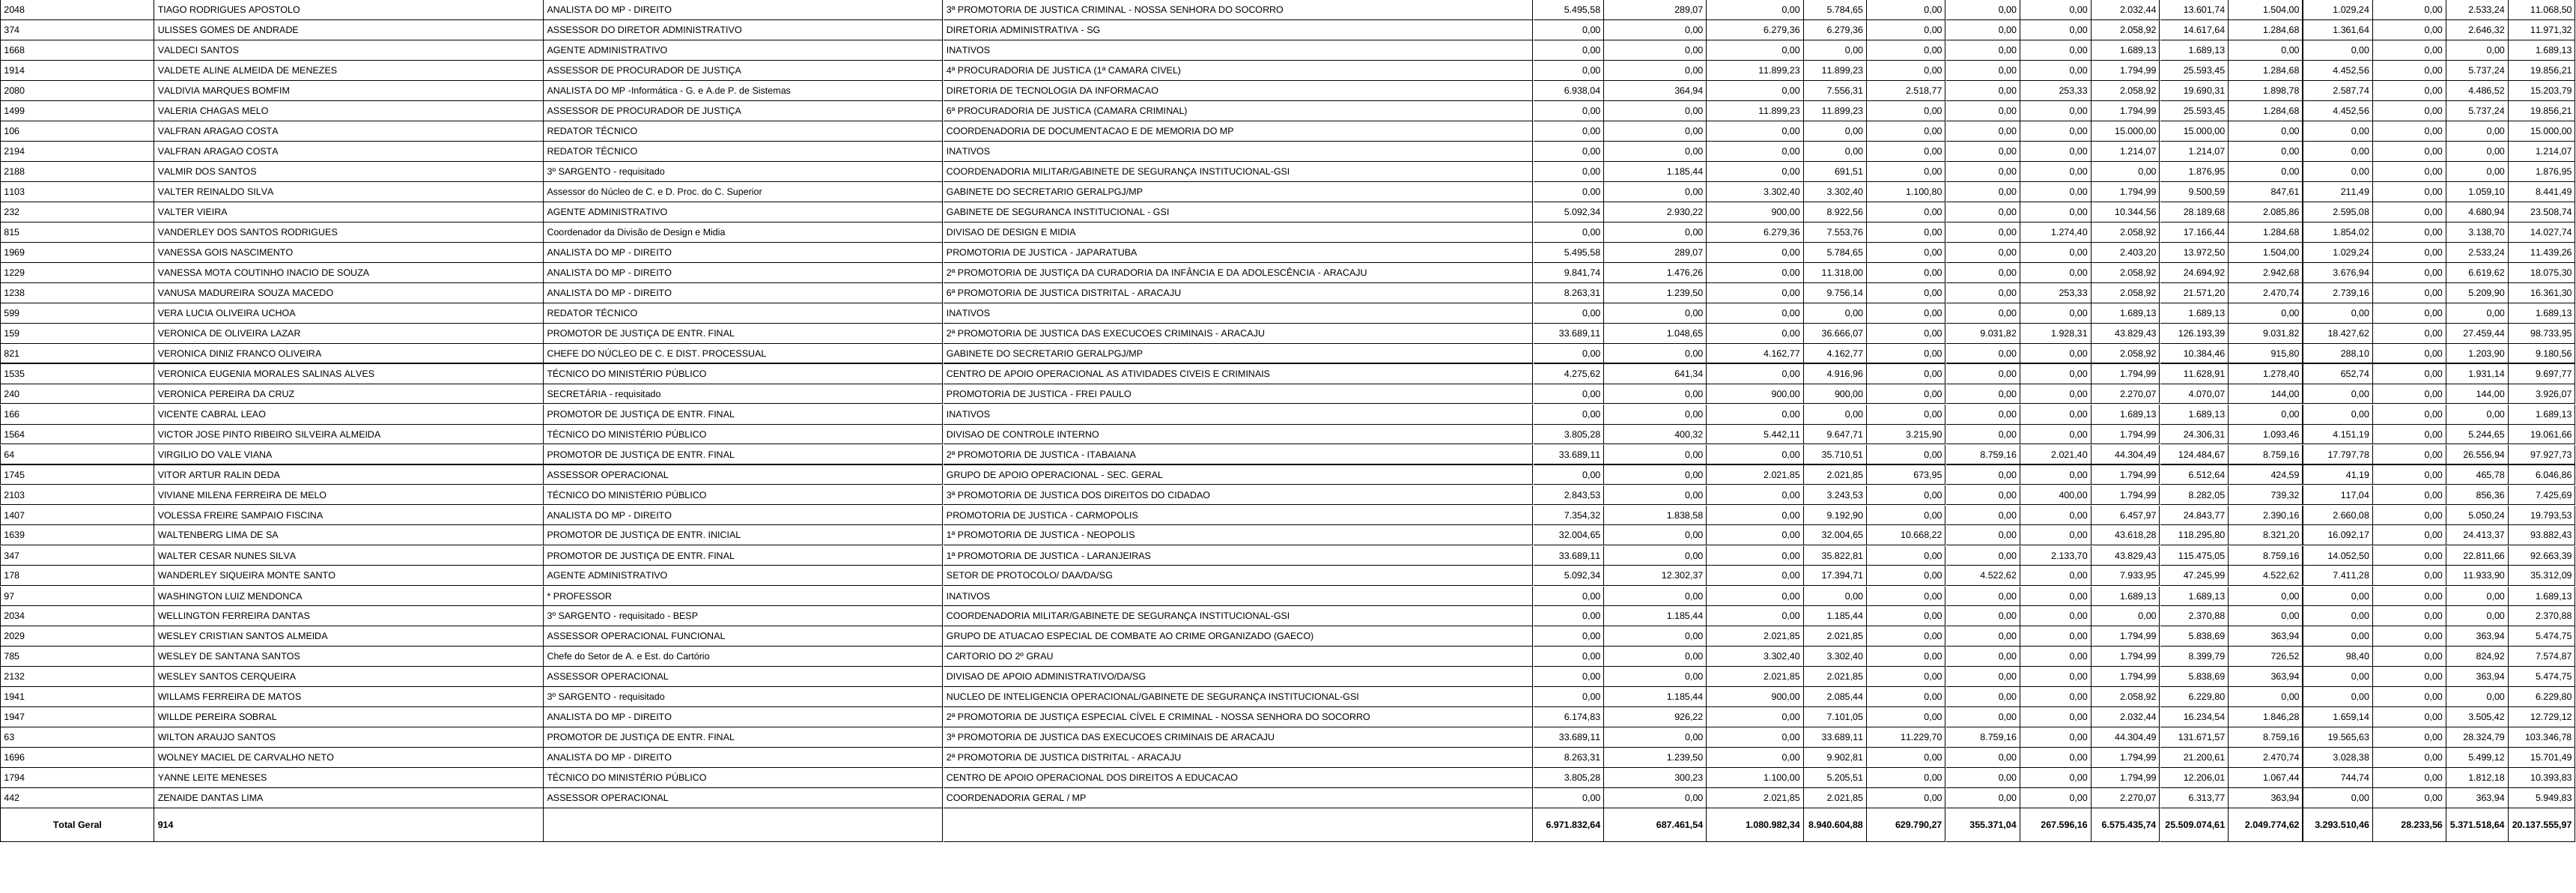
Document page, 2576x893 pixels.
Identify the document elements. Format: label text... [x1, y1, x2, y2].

table_cell 118.295,80 [2160, 525, 2228, 545]
table_cell 64 [1, 445, 154, 464]
table_cell 300,23 [1604, 768, 1706, 787]
table_cell DIVISAO DE DESIGN E MIDIA [944, 223, 1532, 242]
table_cell 0,00 [1867, 667, 1945, 686]
table_cell 0,00 [1707, 142, 1803, 161]
table_cell 6.279,36 [1707, 20, 1803, 40]
table_cell 2029 [1, 626, 154, 646]
table_cell 1.854,02 [2303, 223, 2372, 242]
table_cell 98,40 [2303, 647, 2372, 666]
table_cell 0,00 [2092, 162, 2159, 181]
table_cell 0,00 [2303, 162, 2372, 181]
table_cell 6.174,83 [1534, 707, 1603, 727]
table_cell 19.565,63 [2303, 727, 2372, 747]
table_cell 8.399,79 [2160, 647, 2228, 666]
table_cell 1.284,68 [2229, 61, 2302, 80]
table_cell 20.137.555,97 [2509, 808, 2575, 841]
table_cell 115.475,05 [2160, 546, 2228, 565]
table_cell 0,00 [2303, 788, 2372, 808]
table_cell 0,00 [2373, 748, 2446, 767]
table_cell 0,00 [1604, 647, 1706, 666]
table_cell 10.393,83 [2509, 768, 2575, 787]
table_cell 0,00 [1534, 587, 1603, 605]
table_cell PROMOTORIA DE JUSTICA - JAPARATUBA [944, 243, 1532, 262]
table_cell 0,00 [1534, 20, 1603, 40]
table_cell 726,52 [2229, 647, 2302, 666]
table_cell 0,00 [2020, 40, 2091, 60]
table_cell 0,00 [2020, 20, 2091, 40]
table_cell 0,00 [1534, 61, 1603, 80]
table_cell 1535 [1, 364, 154, 384]
table_cell 424,59 [2229, 465, 2302, 484]
table_cell 0,00 [2020, 405, 2091, 424]
table_cell VITOR ARTUR RALIN DEDA [154, 465, 543, 484]
table_cell 0,00 [2373, 344, 2446, 363]
table_cell 267.596,16 [2020, 808, 2091, 841]
table_cell 1.931,14 [2446, 364, 2508, 384]
table_header 1.029,24 [2303, 0, 2372, 19]
table_cell 2.032,44 [2092, 707, 2159, 727]
table_header 5.784,65 [1804, 0, 1866, 19]
table_cell 11.899,23 [1707, 101, 1803, 121]
table_cell 9.902,81 [1804, 748, 1866, 767]
table_cell 0,00 [2020, 667, 2091, 686]
table_cell 7.425,69 [2509, 485, 2575, 504]
table_cell INATIVOS [944, 142, 1532, 161]
table_cell 35.710,51 [1804, 445, 1866, 464]
table_cell 0,00 [1867, 344, 1945, 363]
table_cell ANALISTA DO MP - DIREITO [544, 243, 942, 262]
table_cell 0,00 [2303, 303, 2372, 323]
table_cell 673,95 [1867, 465, 1945, 484]
table_cell 0,00 [1604, 727, 1706, 747]
table_cell 0,00 [1946, 101, 2020, 121]
table_cell 363,94 [2229, 788, 2302, 808]
table_header ANALISTA DO MP - DIREITO [544, 0, 942, 19]
table_cell 2.021,85 [1804, 788, 1866, 808]
table_cell 6.229,80 [2509, 687, 2575, 706]
table_cell 0,00 [1867, 485, 1945, 504]
table_cell 0,00 [1867, 707, 1945, 727]
table_cell 1.876,95 [2509, 162, 2575, 181]
table_cell 5.499,12 [2446, 748, 2508, 767]
table_cell TÉCNICO DO MINISTÉRIO PÚBLICO [544, 485, 942, 504]
table_cell 14.052,50 [2303, 546, 2372, 565]
table_cell 6.575.435,74 [2092, 808, 2159, 841]
table_cell ANALISTA DO MP - DIREITO [544, 283, 942, 303]
table_cell GRUPO DE APOIO OPERACIONAL - SEC. GERAL [944, 465, 1532, 484]
table_cell 0,00 [1946, 81, 2020, 100]
table_cell VALFRAN ARAGAO COSTA [154, 142, 543, 161]
table_cell 0,00 [1534, 182, 1603, 202]
table_cell 124.484,67 [2160, 445, 2228, 464]
table_cell NUCLEO DE INTELIGENCIA OPERACIONAL/GABINETE DE SEGURANÇA INSTITUCIONAL-GSI [944, 687, 1532, 706]
table_header 11.068,50 [2509, 0, 2575, 19]
table_cell 8.759,16 [2229, 546, 2302, 565]
table_cell 0,00 [2373, 20, 2446, 40]
table_cell 0,00 [2303, 587, 2372, 605]
table_cell 2ª PROMOTORIA DE JUSTIÇA ESPECIAL CÍVEL E CRIMINAL - NOSSA SENHORA DO SOCORRO [944, 707, 1532, 727]
table_header 2.533,24 [2446, 0, 2508, 19]
table_cell 0,00 [1867, 748, 1945, 767]
table_cell INATIVOS [944, 40, 1532, 60]
table_cell 41,19 [2303, 465, 2372, 484]
table_cell 0,00 [2020, 142, 2091, 161]
table_cell PROMOTOR DE JUSTIÇA DE ENTR. FINAL [544, 445, 942, 464]
table_cell 0,00 [1946, 587, 2020, 605]
table_cell 0,00 [2373, 566, 2446, 585]
table_cell AGENTE ADMINISTRATIVO [544, 566, 942, 585]
table_cell 0,00 [2020, 202, 2091, 222]
table_cell 5.371.518,64 [2446, 808, 2508, 841]
table_cell 17.166,44 [2160, 223, 2228, 242]
table_cell 0,00 [2020, 506, 2091, 524]
table_cell 0,00 [2020, 748, 2091, 767]
table_cell 9.756,14 [1804, 283, 1866, 303]
table_cell 5.495,58 [1534, 243, 1603, 262]
table_cell 0,00 [1707, 445, 1803, 464]
table_cell 19.690,31 [2160, 81, 2228, 100]
table_cell 821 [1, 344, 154, 363]
table_cell 13.972,50 [2160, 243, 2228, 262]
table_cell 1ª PROMOTORIA DE JUSTICA - NEOPOLIS [944, 525, 1532, 545]
table_cell 0,00 [1946, 525, 2020, 545]
table_cell 2.587,74 [2303, 81, 2372, 100]
table_cell 0,00 [1867, 405, 1945, 424]
table_cell 785 [1, 647, 154, 666]
table_header 13.601,74 [2160, 0, 2228, 19]
table_cell 0,00 [2020, 61, 2091, 80]
table_cell 0,00 [1604, 546, 1706, 565]
table_cell 0,00 [1707, 506, 1803, 524]
table_cell 0,00 [1867, 768, 1945, 787]
table_cell VALDECI SANTOS [154, 40, 543, 60]
table_cell 0,00 [1534, 687, 1603, 706]
table_cell 1407 [1, 506, 154, 524]
table_cell 0,00 [1604, 667, 1706, 686]
table_cell 6.619,62 [2446, 263, 2508, 282]
table_cell 0,00 [1946, 384, 2020, 403]
table_cell 0,00 [1707, 485, 1803, 504]
table_cell 0,00 [1707, 546, 1803, 565]
table_cell 0,00 [1604, 121, 1706, 141]
table_cell 0,00 [1867, 61, 1945, 80]
table_cell 0,00 [2020, 182, 2091, 202]
table_cell 1.185,44 [1804, 606, 1866, 626]
table_cell 0,00 [1867, 566, 1945, 585]
table_header 3ª PROMOTORIA DE JUSTICA CRIMINAL - NOSSA SENHORA DO SOCORRO [944, 0, 1532, 19]
table_cell 0,00 [1946, 182, 2020, 202]
table_cell 6.971.832,64 [1534, 808, 1603, 841]
table_cell VALERIA CHAGAS MELO [154, 101, 543, 121]
table_cell 0,00 [1867, 283, 1945, 303]
table_cell 915,80 [2229, 344, 2302, 363]
table_cell 8.940.604,88 [1804, 808, 1866, 841]
table_cell 5.474,75 [2509, 667, 2575, 686]
table_cell 32.004,65 [1534, 525, 1603, 545]
table_cell 0,00 [2020, 344, 2091, 363]
table_cell ANALISTA DO MP - DIREITO [544, 506, 942, 524]
table_cell 0,00 [1946, 465, 2020, 484]
table_cell 0,00 [1604, 587, 1706, 605]
table_cell 0,00 [2373, 243, 2446, 262]
table_cell Total Geral [1, 808, 154, 841]
table_cell 0,00 [2303, 142, 2372, 161]
table_cell VALDIVIA MARQUES BOMFIM [154, 81, 543, 100]
table_cell PROMOTOR DE JUSTIÇA DE ENTR. INICIAL [544, 525, 942, 545]
table_cell 914 [154, 808, 543, 841]
table_cell 4ª PROCURADORIA DE JUSTICA (1ª CAMARA CIVEL) [944, 61, 1532, 80]
table_cell 0,00 [2020, 263, 2091, 282]
table_cell 1.214,07 [2092, 142, 2159, 161]
table_cell 0,00 [1707, 566, 1803, 585]
table_cell 92.663,39 [2509, 546, 2575, 565]
table_cell 1947 [1, 707, 154, 727]
table_cell 0,00 [2373, 525, 2446, 545]
table_cell ANALISTA DO MP -Informática - G. e A.de P. de Sistemas [544, 81, 942, 100]
table_cell 4.522,62 [1946, 566, 2020, 585]
table_cell 3.676,94 [2303, 263, 2372, 282]
table_cell 1.284,68 [2229, 101, 2302, 121]
table_cell 0,00 [2020, 384, 2091, 403]
table_cell 0,00 [2020, 425, 2091, 444]
table_cell 103.346,78 [2509, 727, 2575, 747]
table_cell 3.302,40 [1707, 182, 1803, 202]
table_cell 1.689,13 [2092, 40, 2159, 60]
table_cell 824,92 [2446, 647, 2508, 666]
table_cell 2.021,85 [1707, 465, 1803, 484]
table_cell 0,00 [1707, 243, 1803, 262]
table_cell PROMOTORIA DE JUSTICA - FREI PAULO [944, 384, 1532, 403]
table_cell 1.898,78 [2229, 81, 2302, 100]
table_cell 0,00 [2373, 223, 2446, 242]
table_cell 1103 [1, 182, 154, 202]
table_cell 0,00 [2373, 647, 2446, 666]
table_cell WILTON ARAUJO SANTOS [154, 727, 543, 747]
table_cell 3º SARGENTO - requisitado [544, 162, 942, 181]
table_cell 97.927,73 [2509, 445, 2575, 464]
table_cell PROMOTORIA DE JUSTICA - CARMOPOLIS [944, 506, 1532, 524]
table_cell 2.021,85 [1804, 667, 1866, 686]
table_cell 8.759,16 [1946, 727, 2020, 747]
table_cell 1.794,99 [2092, 667, 2159, 686]
table_cell 159 [1, 324, 154, 343]
table_cell 1.689,13 [2509, 40, 2575, 60]
table_cell YANNE LEITE MENESES [154, 768, 543, 787]
table_cell VALTER VIEIRA [154, 202, 543, 222]
table_cell 4.070,07 [2160, 384, 2228, 403]
table_cell ASSESSOR DE PROCURADOR DE JUSTIÇA [544, 101, 942, 121]
table_cell 3º SARGENTO - requisitado [544, 687, 942, 706]
table_cell 0,00 [2373, 263, 2446, 282]
table_cell 0,00 [1707, 283, 1803, 303]
table_cell 0,00 [1946, 546, 2020, 565]
table_cell 7.411,28 [2303, 566, 2372, 585]
table_cell 2188 [1, 162, 154, 181]
table_cell 4.162,77 [1804, 344, 1866, 363]
table_cell 1.689,13 [2509, 303, 2575, 323]
table_cell 0,00 [2373, 425, 2446, 444]
table_cell 24.413,37 [2446, 525, 2508, 545]
table_cell CENTRO DE APOIO OPERACIONAL DOS DIREITOS A EDUCACAO [944, 768, 1532, 787]
table_cell 815 [1, 223, 154, 242]
table_cell 0,00 [1534, 606, 1603, 626]
table_cell 2.085,86 [2229, 202, 2302, 222]
table_cell 0,00 [1707, 303, 1803, 323]
table_cell TÉCNICO DO MINISTÉRIO PÚBLICO [544, 364, 942, 384]
table_cell COORDENADORIA MILITAR/GABINETE DE SEGURANÇA INSTITUCIONAL-GSI [944, 606, 1532, 626]
table_cell 2.942,68 [2229, 263, 2302, 282]
table_cell PROMOTOR DE JUSTIÇA DE ENTR. FINAL [544, 727, 942, 747]
table_cell 7.354,32 [1534, 506, 1603, 524]
table_cell WILLAMS FERREIRA DE MATOS [154, 687, 543, 706]
table_cell 0,00 [1534, 384, 1603, 403]
table_cell 11.229,70 [1867, 727, 1945, 747]
table_cell 2.370,88 [2160, 606, 2228, 626]
table_cell 0,00 [2373, 445, 2446, 464]
table_cell 131.671,57 [2160, 727, 2228, 747]
table_header 0,00 [1946, 0, 2020, 19]
table_cell 0,00 [2446, 142, 2508, 161]
table_cell 0,00 [2373, 303, 2446, 323]
table_cell ASSESSOR OPERACIONAL [544, 788, 942, 808]
table_cell 9.697,77 [2509, 364, 2575, 384]
table_cell 2103 [1, 485, 154, 504]
table_cell 1229 [1, 263, 154, 282]
table_cell 0,00 [1867, 142, 1945, 161]
table_cell 4.522,62 [2229, 566, 2302, 585]
table_cell WALTER CESAR NUNES SILVA [154, 546, 543, 565]
table_cell 744,74 [2303, 768, 2372, 787]
table_cell ASSESSOR DO DIRETOR ADMINISTRATIVO [544, 20, 942, 40]
table_cell 24.694,92 [2160, 263, 2228, 282]
table_cell 2.049.774,62 [2229, 808, 2302, 841]
table_cell 1.812,18 [2446, 768, 2508, 787]
table_cell 6.279,36 [1707, 223, 1803, 242]
table_cell CENTRO DE APOIO OPERACIONAL AS ATIVIDADES CIVEIS E CRIMINAIS [944, 364, 1532, 384]
table_cell 0,00 [1867, 606, 1945, 626]
table_cell 0,00 [2373, 121, 2446, 141]
table_cell 363,94 [2446, 788, 2508, 808]
table_cell 63 [1, 727, 154, 747]
table_cell PROMOTOR DE JUSTIÇA DE ENTR. FINAL [544, 324, 942, 343]
table_cell 0,00 [1946, 263, 2020, 282]
table_cell 0,00 [2020, 587, 2091, 605]
table_cell 1.876,95 [2160, 162, 2228, 181]
table_cell 21.571,20 [2160, 283, 2228, 303]
table_cell 0,00 [1946, 425, 2020, 444]
table_cell 27.459,44 [2446, 324, 2508, 343]
table_cell 1914 [1, 61, 154, 80]
table_cell 8.282,05 [2160, 485, 2228, 504]
table_cell 0,00 [1604, 525, 1706, 545]
table_cell 10.384,46 [2160, 344, 2228, 363]
table_cell VANESSA MOTA COUTINHO INACIO DE SOUZA [154, 263, 543, 282]
table_cell 1.278,40 [2229, 364, 2302, 384]
table_cell 0,00 [2020, 364, 2091, 384]
table_cell 0,00 [2373, 162, 2446, 181]
table_cell 0,00 [1804, 587, 1866, 605]
table_cell 1.239,50 [1604, 283, 1706, 303]
table_cell WILLDE PEREIRA SOBRAL [154, 707, 543, 727]
table_cell TÉCNICO DO MINISTÉRIO PÚBLICO [544, 425, 942, 444]
table_cell 2.930,22 [1604, 202, 1706, 222]
table_cell 19.793,53 [2509, 506, 2575, 524]
table_cell 5.838,69 [2160, 667, 2228, 686]
table_cell 0,00 [1946, 647, 2020, 666]
table_cell 7.556,31 [1804, 81, 1866, 100]
table_cell 0,00 [2373, 40, 2446, 60]
table_cell 9.841,74 [1534, 263, 1603, 282]
table_cell 2.021,40 [2020, 445, 2091, 464]
table_cell 0,00 [2229, 606, 2302, 626]
table_cell 0,00 [1946, 667, 2020, 686]
table_cell Assessor do Núcleo de C. e D. Proc. do C. Superior [544, 182, 942, 202]
table_cell 12.206,01 [2160, 768, 2228, 787]
table_cell 0,00 [1604, 465, 1706, 484]
table_cell 4.680,94 [2446, 202, 2508, 222]
table_cell 0,00 [2303, 667, 2372, 686]
table_cell 8.759,16 [2229, 727, 2302, 747]
table_cell 33.689,11 [1534, 727, 1603, 747]
table_cell 0,00 [1707, 263, 1803, 282]
table_cell 0,00 [2373, 506, 2446, 524]
table_cell CARTORIO DO 2º GRAU [944, 647, 1532, 666]
table_cell 288,10 [2303, 344, 2372, 363]
table_cell 0,00 [2373, 606, 2446, 626]
table_cell 0,00 [2229, 142, 2302, 161]
table_cell 11.439,26 [2509, 243, 2575, 262]
table_cell 1.794,99 [2092, 626, 2159, 646]
table_cell 0,00 [2020, 788, 2091, 808]
table_cell 0,00 [1867, 546, 1945, 565]
table_cell 8.441,49 [2509, 182, 2575, 202]
table_cell 166 [1, 405, 154, 424]
table_cell 4.151,19 [2303, 425, 2372, 444]
table_cell 1.689,13 [2160, 40, 2228, 60]
table_cell 0,00 [1946, 788, 2020, 808]
table_cell 0,00 [2020, 101, 2091, 121]
table_cell 6.313,77 [2160, 788, 2228, 808]
table_cell 0,00 [1707, 162, 1803, 181]
table_cell 12.729,12 [2509, 707, 2575, 727]
table_cell 0,00 [2020, 687, 2091, 706]
table_cell 0,00 [2229, 587, 2302, 605]
table_cell 1.093,46 [2229, 425, 2302, 444]
table_cell 2.739,16 [2303, 283, 2372, 303]
table_cell 0,00 [2020, 626, 2091, 646]
table_cell 739,32 [2229, 485, 2302, 504]
table_cell 1.659,14 [2303, 707, 2372, 727]
table_cell 687.461,54 [1604, 808, 1706, 841]
table_cell 35.312,09 [2509, 566, 2575, 585]
table_cell VOLESSA FREIRE SAMPAIO FISCINA [154, 506, 543, 524]
table_cell VERONICA DE OLIVEIRA LAZAR [154, 324, 543, 343]
table_cell 144,00 [2229, 384, 2302, 403]
table_cell 0,00 [1946, 121, 2020, 141]
table_cell GABINETE DE SEGURANCA INSTITUCIONAL - GSI [944, 202, 1532, 222]
table_cell ULISSES GOMES DE ANDRADE [154, 20, 543, 40]
table_cell VANUSA MADUREIRA SOUZA MACEDO [154, 283, 543, 303]
table_cell ANALISTA DO MP - DIREITO [544, 707, 942, 727]
table_cell 0,00 [2229, 405, 2302, 424]
table_cell 1.185,44 [1604, 606, 1706, 626]
table_cell Chefe do Setor de A. e Est. do Cartório [544, 647, 942, 666]
table_cell 1668 [1, 40, 154, 60]
table_cell 599 [1, 303, 154, 323]
table_cell 0,00 [2303, 384, 2372, 403]
table_cell 15.203,79 [2509, 81, 2575, 100]
table_cell 3.805,28 [1534, 768, 1603, 787]
table_cell 0,00 [2020, 243, 2091, 262]
table_cell 0,00 [2373, 61, 2446, 80]
table_cell 1.689,13 [2092, 587, 2159, 605]
table_cell 19.061,66 [2509, 425, 2575, 444]
table_cell 0,00 [2373, 587, 2446, 605]
table_cell 1.689,13 [2160, 587, 2228, 605]
table_cell 0,00 [1804, 303, 1866, 323]
table_cell 4.452,56 [2303, 61, 2372, 80]
table_cell 93.882,43 [2509, 525, 2575, 545]
table_cell 0,00 [2229, 687, 2302, 706]
table_cell 2.058,92 [2092, 20, 2159, 40]
table_cell 1.100,00 [1707, 768, 1803, 787]
table_cell 2.058,92 [2092, 283, 2159, 303]
table_cell 1.080.982,34 [1707, 808, 1803, 841]
table_cell 1.838,58 [1604, 506, 1706, 524]
table_cell 0,00 [2373, 142, 2446, 161]
table_cell 0,00 [1804, 40, 1866, 60]
table_cell 1.794,99 [2092, 61, 2159, 80]
table_cell GABINETE DO SECRETARIO GERALPGJ/MP [944, 344, 1532, 363]
table_cell 442 [1, 788, 154, 808]
table_cell 0,00 [2373, 81, 2446, 100]
table_cell 1.794,99 [2092, 647, 2159, 666]
table_cell 0,00 [2303, 606, 2372, 626]
table_cell 1.794,99 [2092, 485, 2159, 504]
table_cell 253,33 [2020, 81, 2091, 100]
table_cell 1639 [1, 525, 154, 545]
table_cell AGENTE ADMINISTRATIVO [544, 202, 942, 222]
table_cell 44.304,49 [2092, 727, 2159, 747]
table_cell 0,00 [1707, 324, 1803, 343]
table_cell 0,00 [1946, 283, 2020, 303]
table_cell 6.046,86 [2509, 465, 2575, 484]
table_cell 35.822,81 [1804, 546, 1866, 565]
table_cell 0,00 [1867, 243, 1945, 262]
table_cell 240 [1, 384, 154, 403]
table_cell 1.029,24 [2303, 243, 2372, 262]
table_cell WANDERLEY SIQUEIRA MONTE SANTO [154, 566, 543, 585]
table_cell WOLNEY MACIEL DE CARVALHO NETO [154, 748, 543, 767]
table_cell SECRETÁRIA - requisitado [544, 384, 942, 403]
table_cell 0,00 [1867, 647, 1945, 666]
table_cell 24.843,77 [2160, 506, 2228, 524]
table_cell 0,00 [2303, 626, 2372, 646]
table_cell GRUPO DE ATUACAO ESPECIAL DE COMBATE AO CRIME ORGANIZADO (GAECO) [944, 626, 1532, 646]
table_cell 0,00 [1946, 485, 2020, 504]
table_cell 5.442,11 [1707, 425, 1803, 444]
table_cell 4.486,52 [2446, 81, 2508, 100]
table_cell 32.004,65 [1804, 525, 1866, 545]
table_cell 2034 [1, 606, 154, 626]
table_cell 0,00 [2373, 364, 2446, 384]
table_cell 0,00 [1707, 525, 1803, 545]
table_cell 1.185,44 [1604, 687, 1706, 706]
table_cell 1696 [1, 748, 154, 767]
table_cell 0,00 [2373, 788, 2446, 808]
table_header 0,00 [1707, 0, 1803, 19]
table_cell 1.794,99 [2092, 364, 2159, 384]
table_cell 8.922,56 [1804, 202, 1866, 222]
table_cell 4.275,62 [1534, 364, 1603, 384]
table_cell 1.284,68 [2229, 223, 2302, 242]
table_cell 1.361,64 [2303, 20, 2372, 40]
table_cell 0,00 [2303, 687, 2372, 706]
table_cell ASSESSOR DE PROCURADOR DE JUSTIÇA [544, 61, 942, 80]
table_cell WELLINGTON FERREIRA DANTAS [154, 606, 543, 626]
table_cell 3.028,38 [2303, 748, 2372, 767]
table_cell 0,00 [1534, 121, 1603, 141]
table_cell 43.618,28 [2092, 525, 2159, 545]
table_cell 28.233,56 [2373, 808, 2446, 841]
table_cell 0,00 [1946, 142, 2020, 161]
table_cell 0,00 [1707, 707, 1803, 727]
table_cell 2ª PROMOTORIA DE JUSTICA - ITABAIANA [944, 445, 1532, 464]
table_cell 0,00 [1604, 40, 1706, 60]
table_cell 8.759,16 [2229, 445, 2302, 464]
table_cell 16.361,30 [2509, 283, 2575, 303]
table_cell VERONICA PEREIRA DA CRUZ [154, 384, 543, 403]
table_cell 22.811,66 [2446, 546, 2508, 565]
table_cell 8.263,31 [1534, 748, 1603, 767]
table_cell 1.048,65 [1604, 324, 1706, 343]
table_cell ASSESSOR OPERACIONAL [544, 667, 942, 686]
table_cell 2.021,85 [1707, 667, 1803, 686]
table_cell 400,00 [2020, 485, 2091, 504]
table_cell 0,00 [1604, 344, 1706, 363]
table_cell WESLEY DE SANTANA SANTOS [154, 647, 543, 666]
table_cell 8.263,31 [1534, 283, 1603, 303]
table_cell 0,00 [1946, 626, 2020, 646]
table_cell 0,00 [1534, 162, 1603, 181]
table_cell 0,00 [2373, 202, 2446, 222]
table_cell 3.243,53 [1804, 485, 1866, 504]
table_cell 1.185,44 [1604, 162, 1706, 181]
table_cell 0,00 [2446, 687, 2508, 706]
table_cell 1.846,28 [2229, 707, 2302, 727]
table_cell 0,00 [1534, 647, 1603, 666]
table_cell 0,00 [1604, 445, 1706, 464]
table_cell 0,00 [2373, 182, 2446, 202]
table_cell 5.209,90 [2446, 283, 2508, 303]
table_cell 23.508,74 [2509, 202, 2575, 222]
table_cell 7.574,87 [2509, 647, 2575, 666]
table_cell 3.293.510,46 [2303, 808, 2372, 841]
table_cell 3ª PROMOTORIA DE JUSTICA DAS EXECUCOES CRIMINAIS DE ARACAJU [944, 727, 1532, 747]
table_cell PROMOTOR DE JUSTIÇA DE ENTR. FINAL [544, 546, 942, 565]
table_cell PROMOTOR DE JUSTIÇA DE ENTR. FINAL [544, 405, 942, 424]
table_cell 2.058,92 [2092, 223, 2159, 242]
table_cell 1.689,13 [2160, 303, 2228, 323]
table_cell 629.790,27 [1867, 808, 1945, 841]
table_cell Coordenador da Divisão de Design e Midia [544, 223, 942, 242]
table_cell INATIVOS [944, 405, 1532, 424]
table_cell 0,00 [1534, 626, 1603, 646]
table_cell 2.058,92 [2092, 687, 2159, 706]
table_cell 347 [1, 546, 154, 565]
table_cell 0,00 [1946, 687, 2020, 706]
table_cell GABINETE DO SECRETARIO GERALPGJ/MP [944, 182, 1532, 202]
table_cell 0,00 [1804, 142, 1866, 161]
table_cell 8.321,20 [2229, 525, 2302, 545]
table_cell 12.302,37 [1604, 566, 1706, 585]
table_cell 21.200,61 [2160, 748, 2228, 767]
table_cell ASSESSOR OPERACIONAL FUNCIONAL [544, 626, 942, 646]
table_cell 16.092,17 [2303, 525, 2372, 545]
table_cell ANALISTA DO MP - DIREITO [544, 748, 942, 767]
table_cell WALTENBERG LIMA DE SA [154, 525, 543, 545]
table_cell 97 [1, 587, 154, 605]
table_cell 43.829,43 [2092, 324, 2159, 343]
table_cell 253,33 [2020, 283, 2091, 303]
table_cell 4.916,96 [1804, 364, 1866, 384]
table_cell VICTOR JOSE PINTO RIBEIRO SILVEIRA ALMEIDA [154, 425, 543, 444]
table_cell ZENAIDE DANTAS LIMA [154, 788, 543, 808]
table_cell 0,00 [1604, 788, 1706, 808]
table_cell 1.214,07 [2160, 142, 2228, 161]
table_cell 0,00 [1946, 162, 2020, 181]
table_cell 0,00 [2229, 162, 2302, 181]
table_cell ASSESSOR OPERACIONAL [544, 465, 942, 484]
table_cell 1.689,13 [2092, 303, 2159, 323]
table_cell 3.805,28 [1534, 425, 1603, 444]
table_header 1.504,00 [2229, 0, 2302, 19]
table_cell 2.085,44 [1804, 687, 1866, 706]
table_cell REDATOR TÉCNICO [544, 121, 942, 141]
table_cell 1.794,99 [2092, 465, 2159, 484]
table_cell VICENTE CABRAL LEAO [154, 405, 543, 424]
table_cell VIVIANE MILENA FERREIRA DE MELO [154, 485, 543, 504]
table_cell 1.794,99 [2092, 748, 2159, 767]
table_cell 2ª PROMOTORIA DE JUSTICA DAS EXECUCOES CRIMINAIS - ARACAJU [944, 324, 1532, 343]
table_cell 0,00 [2446, 40, 2508, 60]
table_cell 0,00 [2229, 40, 2302, 60]
table_cell 8.759,16 [1946, 445, 2020, 464]
table_cell 6ª PROCURADORIA DE JUSTICA (CAMARA CRIMINAL) [944, 101, 1532, 121]
table_cell 0,00 [1867, 263, 1945, 282]
table_cell 5.737,24 [2446, 101, 2508, 121]
table_cell 0,00 [1707, 405, 1803, 424]
table_cell 0,00 [1867, 445, 1945, 464]
table_cell 0,00 [1946, 405, 2020, 424]
table_cell COORDENADORIA GERAL / MP [944, 788, 1532, 808]
table_cell 11.318,00 [1804, 263, 1866, 282]
table_cell 2.646,32 [2446, 20, 2508, 40]
table_cell 0,00 [2229, 121, 2302, 141]
table_cell 9.180,56 [2509, 344, 2575, 363]
table_cell REDATOR TÉCNICO [544, 303, 942, 323]
table_cell 400,32 [1604, 425, 1706, 444]
table_cell 0,00 [2373, 667, 2446, 686]
table_cell 0,00 [2020, 647, 2091, 666]
table_cell 0,00 [1604, 384, 1706, 403]
table_cell 0,00 [1604, 303, 1706, 323]
table_cell VERONICA EUGENIA MORALES SALINAS ALVES [154, 364, 543, 384]
table_cell 7.101,05 [1804, 707, 1866, 727]
table_cell 0,00 [2373, 687, 2446, 706]
table_cell 9.500,59 [2160, 182, 2228, 202]
table_cell 0,00 [1707, 40, 1803, 60]
table_cell 3.926,07 [2509, 384, 2575, 403]
table_cell 211,49 [2303, 182, 2372, 202]
table_cell 2.021,85 [1707, 788, 1803, 808]
table_cell 5.244,65 [2446, 425, 2508, 444]
table_cell VALMIR DOS SANTOS [154, 162, 543, 181]
table_cell 0,00 [1534, 405, 1603, 424]
table_cell 1.794,99 [2092, 425, 2159, 444]
table_cell 652,74 [2303, 364, 2372, 384]
table_cell 5.092,34 [1534, 566, 1603, 585]
table_cell 0,00 [1946, 707, 2020, 727]
table_cell 6ª PROMOTORIA DE JUSTICA DISTRITAL - ARACAJU [944, 283, 1532, 303]
table_cell 0,00 [1604, 142, 1706, 161]
table_cell 0,00 [2303, 40, 2372, 60]
table_cell VANDERLEY DOS SANTOS RODRIGUES [154, 223, 543, 242]
table_cell 0,00 [1604, 20, 1706, 40]
table_cell 0,00 [2020, 566, 2091, 585]
table_cell 0,00 [1946, 223, 2020, 242]
table_cell 363,94 [2446, 626, 2508, 646]
table_cell 0,00 [1534, 40, 1603, 60]
table_cell 355.371,04 [1946, 808, 2020, 841]
table_cell 1.689,13 [2160, 405, 2228, 424]
table_cell 1.689,13 [2509, 405, 2575, 424]
table_cell 2.021,85 [1804, 465, 1866, 484]
table_header 289,07 [1604, 0, 1706, 19]
table_cell 0,00 [2373, 465, 2446, 484]
table_cell 5.737,24 [2446, 61, 2508, 80]
table_cell ANALISTA DO MP - DIREITO [544, 263, 942, 282]
table_cell 926,22 [1604, 707, 1706, 727]
table_cell 1745 [1, 465, 154, 484]
table_cell 0,00 [2229, 303, 2302, 323]
table_cell INATIVOS [944, 587, 1532, 605]
table_cell VALTER REINALDO SILVA [154, 182, 543, 202]
table_cell 6.457,97 [2092, 506, 2159, 524]
table_cell 0,00 [1867, 40, 1945, 60]
table_cell 0,00 [2020, 303, 2091, 323]
table_cell 0,00 [1867, 223, 1945, 242]
table_header 0,00 [2020, 0, 2091, 19]
table_cell 900,00 [1707, 202, 1803, 222]
table_cell 0,00 [1867, 384, 1945, 403]
table_cell 1.100,80 [1867, 182, 1945, 202]
table_cell [544, 808, 942, 841]
table_cell 0,00 [1867, 626, 1945, 646]
table_cell 25.593,45 [2160, 61, 2228, 80]
table_cell 0,00 [2446, 303, 2508, 323]
table_cell 0,00 [1534, 223, 1603, 242]
table_cell 641,34 [1604, 364, 1706, 384]
table_cell 0,00 [1707, 81, 1803, 100]
table_cell [944, 808, 1532, 841]
table_cell 900,00 [1707, 687, 1803, 706]
table_cell 363,94 [2229, 667, 2302, 686]
table_cell 25.593,45 [2160, 101, 2228, 121]
table_cell WESLEY CRISTIAN SANTOS ALMEIDA [154, 626, 543, 646]
table_cell 691,51 [1804, 162, 1866, 181]
table_cell 1.794,99 [2092, 101, 2159, 121]
table_cell 0,00 [1604, 223, 1706, 242]
table_cell 364,94 [1604, 81, 1706, 100]
table_cell 25.509.074,61 [2160, 808, 2228, 841]
table_cell WASHINGTON LUIZ MENDONCA [154, 587, 543, 605]
table_header 2048 [1, 0, 154, 19]
table_cell SETOR DE PROTOCOLO/ DAA/DA/SG [944, 566, 1532, 585]
table_cell 2.370,88 [2509, 606, 2575, 626]
table_cell 0,00 [2303, 405, 2372, 424]
table_cell 2.390,16 [2229, 506, 2302, 524]
table_cell 0,00 [1946, 202, 2020, 222]
table_cell INATIVOS [944, 303, 1532, 323]
table_cell 0,00 [2446, 162, 2508, 181]
table_cell 7.933,95 [2092, 566, 2159, 585]
table_cell 36.666,07 [1804, 324, 1866, 343]
table_cell 9.031,82 [1946, 324, 2020, 343]
table_cell 0,00 [1707, 364, 1803, 384]
table_cell 0,00 [1604, 182, 1706, 202]
table_cell 15.000,00 [2509, 121, 2575, 141]
table_cell 3.215,90 [1867, 425, 1945, 444]
table_cell 0,00 [1867, 162, 1945, 181]
table_cell 2.518,77 [1867, 81, 1945, 100]
table_cell 17.394,71 [1804, 566, 1866, 585]
table_cell 11.899,23 [1707, 61, 1803, 80]
table_cell 4.162,77 [1707, 344, 1803, 363]
table_cell 0,00 [2020, 525, 2091, 545]
table_cell 0,00 [2373, 283, 2446, 303]
table_cell 15.701,49 [2509, 748, 2575, 767]
table_cell 0,00 [1946, 303, 2020, 323]
table_cell 16.234,54 [2160, 707, 2228, 727]
table_cell 0,00 [1946, 748, 2020, 767]
table_cell 0,00 [2020, 162, 2091, 181]
table_cell 232 [1, 202, 154, 222]
table_cell 7.553,76 [1804, 223, 1866, 242]
table_cell 106 [1, 121, 154, 141]
table_cell WESLEY SANTOS CERQUEIRA [154, 667, 543, 686]
table_cell 0,00 [2373, 485, 2446, 504]
table_cell 47.245,99 [2160, 566, 2228, 585]
table_cell 0,00 [2020, 121, 2091, 141]
table_cell 856,36 [2446, 485, 2508, 504]
table_cell 15.000,00 [2092, 121, 2159, 141]
table_cell 0,00 [1946, 364, 2020, 384]
table_cell 33.689,11 [1534, 546, 1603, 565]
table_cell 10.344,56 [2092, 202, 2159, 222]
table_cell 5.092,34 [1534, 202, 1603, 222]
table_cell 5.474,75 [2509, 626, 2575, 646]
table_cell 1.504,00 [2229, 243, 2302, 262]
table_cell 0,00 [1946, 61, 2020, 80]
table_cell 1.203,90 [2446, 344, 2508, 363]
table_cell 9.647,71 [1804, 425, 1866, 444]
table_cell AGENTE ADMINISTRATIVO [544, 40, 942, 60]
table_cell 363,94 [2229, 626, 2302, 646]
table_cell 0,00 [1534, 667, 1603, 686]
table_cell 1.239,50 [1604, 748, 1706, 767]
table_cell 0,00 [1804, 405, 1866, 424]
table_cell 1.689,13 [2092, 405, 2159, 424]
table_cell 33.689,11 [1804, 727, 1866, 747]
table_cell 0,00 [2446, 587, 2508, 605]
table_cell 18.427,62 [2303, 324, 2372, 343]
table_cell 0,00 [1867, 364, 1945, 384]
table_cell 0,00 [1707, 727, 1803, 747]
table_cell 9.192,90 [1804, 506, 1866, 524]
table_cell 0,00 [1867, 324, 1945, 343]
table_cell 289,07 [1604, 243, 1706, 262]
table_cell 1.067,44 [2229, 768, 2302, 787]
table_cell DIVISAO DE APOIO ADMINISTRATIVO/DA/SG [944, 667, 1532, 686]
table_cell 26.556,94 [2446, 445, 2508, 464]
table_cell 2.021,85 [1707, 626, 1803, 646]
table_cell 1969 [1, 243, 154, 262]
table_cell 19.856,21 [2509, 61, 2575, 80]
table_cell 2132 [1, 667, 154, 686]
table_cell VERA LUCIA OLIVEIRA UCHOA [154, 303, 543, 323]
table_cell 126.193,39 [2160, 324, 2228, 343]
table_cell 14.617,64 [2160, 20, 2228, 40]
table_cell 1.689,13 [2509, 587, 2575, 605]
table_cell 0,00 [1707, 748, 1803, 767]
table_cell 2.270,07 [2092, 384, 2159, 403]
table_cell 2080 [1, 81, 154, 100]
table_cell 6.938,04 [1534, 81, 1603, 100]
table_cell 0,00 [2373, 768, 2446, 787]
table_header 5.495,58 [1534, 0, 1603, 19]
table_cell DIVISAO DE CONTROLE INTERNO [944, 425, 1532, 444]
table_cell 1941 [1, 687, 154, 706]
table_cell 11.971,32 [2509, 20, 2575, 40]
table_cell 17.797,78 [2303, 445, 2372, 464]
table_cell 0,00 [2092, 606, 2159, 626]
table_cell CHEFE DO NÚCLEO DE C. E DIST. PROCESSUAL [544, 344, 942, 363]
table_cell 0,00 [1867, 687, 1945, 706]
table_cell 2.595,08 [2303, 202, 2372, 222]
table_cell 0,00 [1946, 20, 2020, 40]
table_cell 0,00 [1534, 101, 1603, 121]
table_cell 1499 [1, 101, 154, 121]
table_cell 5.784,65 [1804, 243, 1866, 262]
table_cell VIRGILIO DO VALE VIANA [154, 445, 543, 464]
table_header TIAGO RODRIGUES APOSTOLO [154, 0, 543, 19]
table_cell 0,00 [2373, 707, 2446, 727]
table_cell 0,00 [1867, 303, 1945, 323]
table_cell 1.794,99 [2092, 182, 2159, 202]
table_cell 3.302,40 [1707, 647, 1803, 666]
table_cell VERONICA DINIZ FRANCO OLIVEIRA [154, 344, 543, 363]
table_cell 5.838,69 [2160, 626, 2228, 646]
table_cell 3.302,40 [1804, 647, 1866, 666]
table_cell 9.031,82 [2229, 324, 2302, 343]
table_cell 11.899,23 [1804, 61, 1866, 80]
table_cell 0,00 [2373, 727, 2446, 747]
table_cell 0,00 [1867, 506, 1945, 524]
table_cell 1.274,40 [2020, 223, 2091, 242]
table_cell 0,00 [2020, 465, 2091, 484]
table_cell 0,00 [1867, 20, 1945, 40]
table_cell VALFRAN ARAGAO COSTA [154, 121, 543, 141]
table_cell 0,00 [1867, 121, 1945, 141]
table_cell 0,00 [2446, 405, 2508, 424]
table_cell 2.403,20 [2092, 243, 2159, 262]
table_cell 2.058,92 [2092, 81, 2159, 100]
table_cell COORDENADORIA MILITAR/GABINETE DE SEGURANÇA INSTITUCIONAL-GSI [944, 162, 1532, 181]
table_cell 117,04 [2303, 485, 2372, 504]
table_cell 0,00 [2373, 324, 2446, 343]
table_cell 0,00 [1946, 243, 2020, 262]
table_cell 0,00 [1946, 506, 2020, 524]
table_cell 0,00 [2446, 121, 2508, 141]
table_cell 900,00 [1804, 384, 1866, 403]
table_cell 0,00 [2373, 384, 2446, 403]
table_cell 0,00 [2373, 101, 2446, 121]
table_cell 11.899,23 [1804, 101, 1866, 121]
table_cell 1.794,99 [2092, 768, 2159, 787]
table_cell 2.058,92 [2092, 344, 2159, 363]
table_cell 0,00 [1867, 788, 1945, 808]
table_cell 0,00 [1534, 142, 1603, 161]
table_cell 0,00 [1707, 121, 1803, 141]
table_cell 33.689,11 [1534, 324, 1603, 343]
table_cell 465,78 [2446, 465, 2508, 484]
table_cell 2.533,24 [2446, 243, 2508, 262]
table_cell 2.133,70 [2020, 546, 2091, 565]
table_cell 2.270,07 [2092, 788, 2159, 808]
table_cell 0,00 [1946, 344, 2020, 363]
table_cell 847,61 [2229, 182, 2302, 202]
table_cell DIRETORIA DE TECNOLOGIA DA INFORMACAO [944, 81, 1532, 100]
table_cell 6.512,64 [2160, 465, 2228, 484]
table_cell 0,00 [1534, 344, 1603, 363]
table_cell 1.476,26 [1604, 263, 1706, 282]
table_cell TÉCNICO DO MINISTÉRIO PÚBLICO [544, 768, 942, 787]
table_cell 374 [1, 20, 154, 40]
table_cell 6.279,36 [1804, 20, 1866, 40]
table_cell 2.021,85 [1804, 626, 1866, 646]
table_cell 1238 [1, 283, 154, 303]
table_cell 0,00 [2020, 606, 2091, 626]
table_cell 1794 [1, 768, 154, 787]
table_cell 1.214,07 [2509, 142, 2575, 161]
table_cell 0,00 [1604, 485, 1706, 504]
table_cell 2.470,74 [2229, 748, 2302, 767]
table_cell 0,00 [1604, 405, 1706, 424]
table_cell 0,00 [1867, 587, 1945, 605]
table_cell 0,00 [1604, 61, 1706, 80]
table_cell 0,00 [1707, 587, 1803, 605]
table_cell 3ª PROMOTORIA DE JUSTICA DOS DIREITOS DO CIDADAO [944, 485, 1532, 504]
table_cell REDATOR TÉCNICO [544, 142, 942, 161]
table_cell 0,00 [2373, 546, 2446, 565]
table_cell 19.856,21 [2509, 101, 2575, 121]
table_cell 5.949,83 [2509, 788, 2575, 808]
table_cell 0,00 [2020, 727, 2091, 747]
table_cell 4.452,56 [2303, 101, 2372, 121]
table_cell 18.075,30 [2509, 263, 2575, 282]
table_cell 2194 [1, 142, 154, 161]
table_cell 10.668,22 [1867, 525, 1945, 545]
table_cell 2ª PROMOTORIA DE JUSTICA DISTRITAL - ARACAJU [944, 748, 1532, 767]
table_cell 43.829,43 [2092, 546, 2159, 565]
table_cell 33.689,11 [1534, 445, 1603, 464]
table_cell 6.229,80 [2160, 687, 2228, 706]
table_cell 0,00 [2373, 405, 2446, 424]
table_cell 0,00 [1534, 303, 1603, 323]
table_cell 1.059,10 [2446, 182, 2508, 202]
table_cell 0,00 [1867, 101, 1945, 121]
table_cell 363,94 [2446, 667, 2508, 686]
table_cell 2.843,53 [1534, 485, 1603, 504]
table_cell 0,00 [2373, 626, 2446, 646]
table_cell 0,00 [1534, 465, 1603, 484]
table_cell 0,00 [1604, 101, 1706, 121]
table_cell 1.284,68 [2229, 20, 2302, 40]
table_cell 3º SARGENTO - requisitado - BESP [544, 606, 942, 626]
table_cell 28.189,68 [2160, 202, 2228, 222]
table_cell 900,00 [1707, 384, 1803, 403]
table_cell 0,00 [1534, 788, 1603, 808]
table_cell 0,00 [2020, 768, 2091, 787]
table_cell 3.505,42 [2446, 707, 2508, 727]
table_cell 98.733,95 [2509, 324, 2575, 343]
table_cell 2.470,74 [2229, 283, 2302, 303]
table_cell 3.138,70 [2446, 223, 2508, 242]
table_cell 5.050,24 [2446, 506, 2508, 524]
table_cell VANESSA GOIS NASCIMENTO [154, 243, 543, 262]
table_cell 1564 [1, 425, 154, 444]
table_cell 28.324,79 [2446, 727, 2508, 747]
table_cell 2.058,92 [2092, 263, 2159, 282]
table_cell 11.628,91 [2160, 364, 2228, 384]
table_cell 15.000,00 [2160, 121, 2228, 141]
table_cell 0,00 [2020, 707, 2091, 727]
table_header 0,00 [2373, 0, 2446, 19]
table_cell 2.660,08 [2303, 506, 2372, 524]
table_cell 144,00 [2446, 384, 2508, 403]
table_cell 178 [1, 566, 154, 585]
table_cell 0,00 [1867, 202, 1945, 222]
table_cell 14.027,74 [2509, 223, 2575, 242]
table_header 0,00 [1867, 0, 1945, 19]
table_cell VALDETE ALINE ALMEIDA DE MENEZES [154, 61, 543, 80]
table_cell 0,00 [1707, 606, 1803, 626]
table_cell * PROFESSOR [544, 587, 942, 605]
table_cell 11.933,90 [2446, 566, 2508, 585]
table_cell 5.205,51 [1804, 768, 1866, 787]
table_cell 0,00 [1604, 626, 1706, 646]
table_cell 2ª PROMOTORIA DE JUSTIÇA DA CURADORIA DA INFÂNCIA E DA ADOLESCÊNCIA - ARACAJU [944, 263, 1532, 282]
table_cell COORDENADORIA DE DOCUMENTACAO E DE MEMORIA DO MP [944, 121, 1532, 141]
table_cell 1ª PROMOTORIA DE JUSTICA - LARANJEIRAS [944, 546, 1532, 565]
table_cell 0,00 [1946, 40, 2020, 60]
table_cell DIRETORIA ADMINISTRATIVA - SG [944, 20, 1532, 40]
table_cell 44.304,49 [2092, 445, 2159, 464]
table_cell 0,00 [1946, 606, 2020, 626]
table_header 2.032,44 [2092, 0, 2159, 19]
table_cell 1.928,31 [2020, 324, 2091, 343]
table_cell 24.306,31 [2160, 425, 2228, 444]
table_cell 0,00 [1946, 768, 2020, 787]
table_cell 3.302,40 [1804, 182, 1866, 202]
table_cell 0,00 [1804, 121, 1866, 141]
table_cell 0,00 [2303, 121, 2372, 141]
table_cell 0,00 [2446, 606, 2508, 626]
